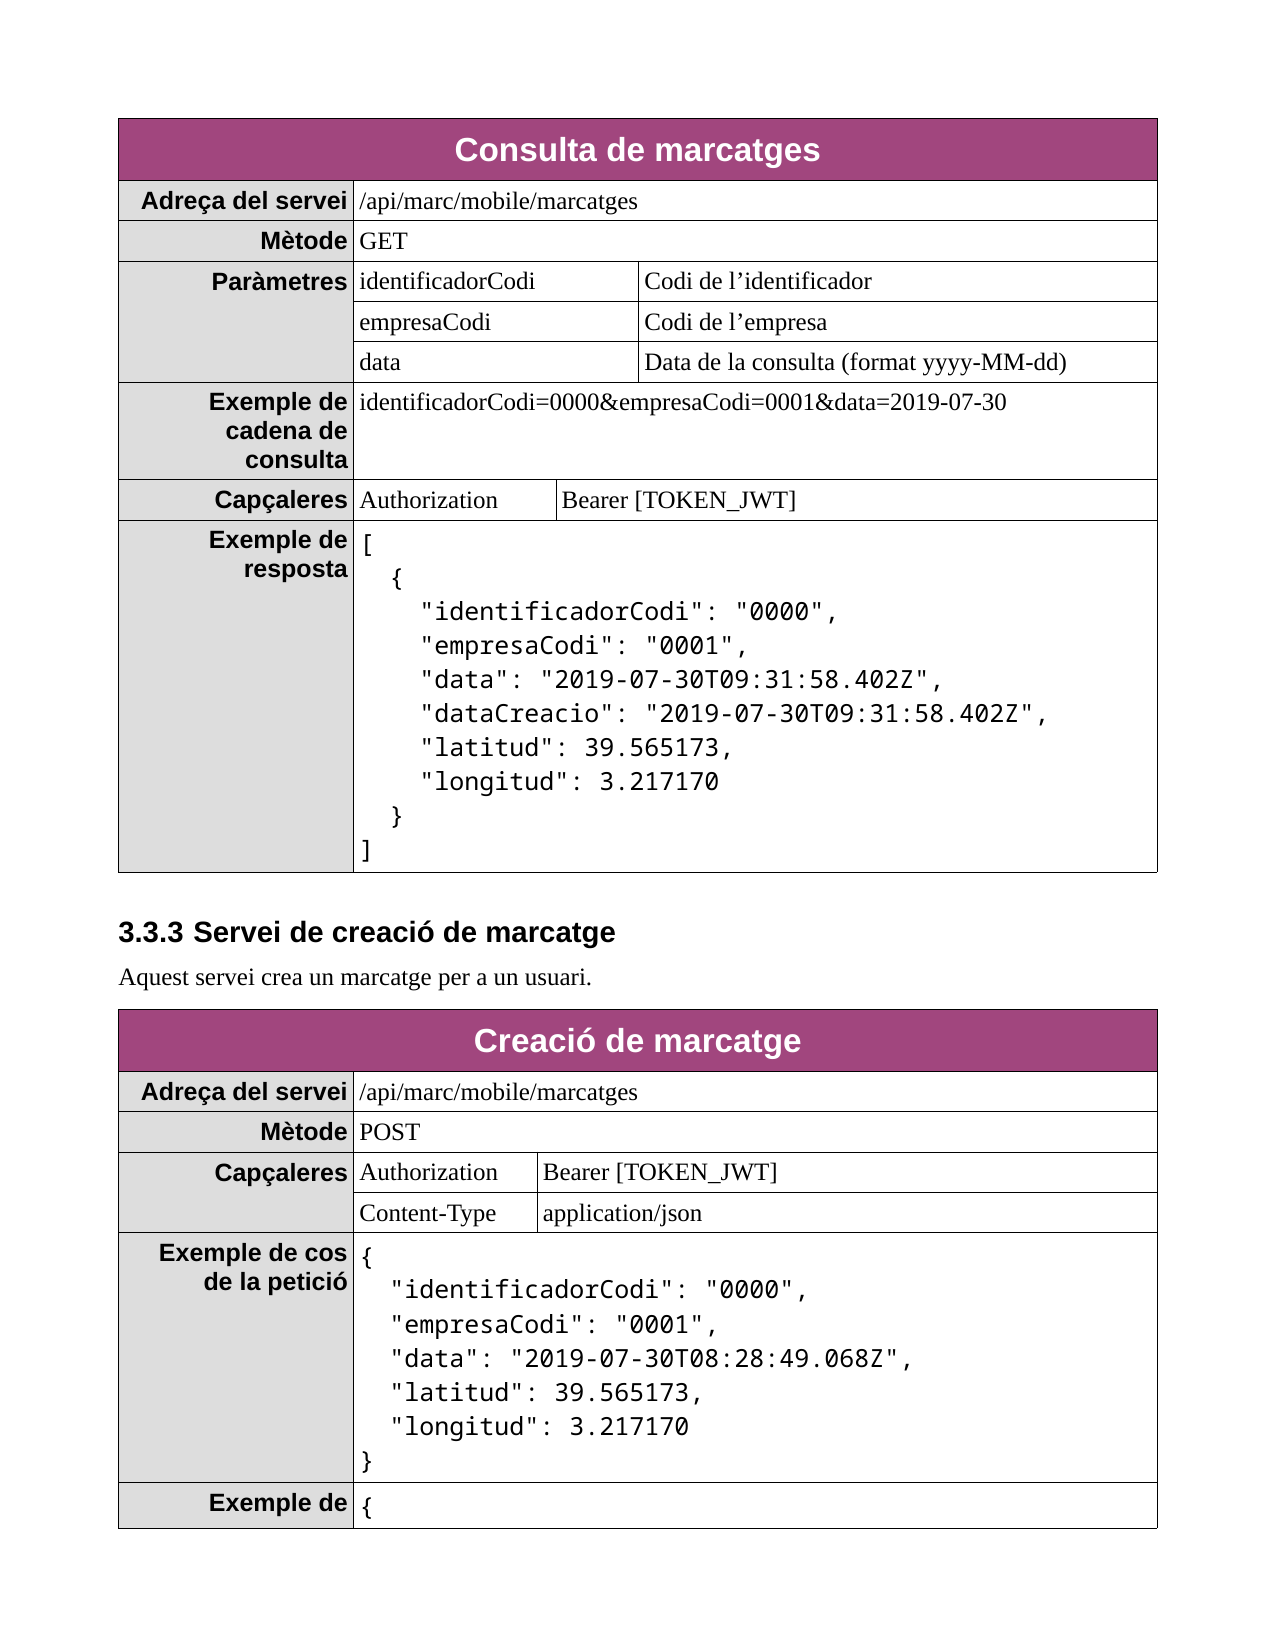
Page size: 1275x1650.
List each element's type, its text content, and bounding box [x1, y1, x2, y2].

table_cell Authorization [354, 1153, 537, 1192]
table_cell Mètode [119, 221, 353, 261]
table_cell empresaCodi [354, 302, 638, 341]
table_cell Adreça del servei [119, 181, 353, 220]
table_cell Mètode [119, 1112, 353, 1152]
table_cell identificadorCodi=0000&empresaCodi=0001&data=2019-07-30 [354, 383, 1157, 479]
table_cell [ { "identificadorCodi": "0000", "empresaCodi": "0001", "data": "2019-07-30T09:31:58.402Z", "dataCreacio": "2019-07-30T09:31:58.402Z", "latitud": 39.565173, "longitud": 3.217170 } ] [354, 521, 1157, 872]
table_cell Adreça del servei [119, 1072, 353, 1111]
table_cell { [354, 1483, 1157, 1528]
table_header Consulta de marcatges [119, 119, 1157, 180]
table_cell Exemple de cadena de consulta [119, 383, 353, 479]
table_cell Exemple de cos de la petició [119, 1233, 353, 1482]
table_cell Codi de l’identificador [639, 262, 1157, 301]
table_cell application/json [538, 1193, 1157, 1232]
table_cell Data de la consulta (format yyyy-MM-dd) [639, 342, 1157, 382]
table_cell Exemple de resposta [119, 521, 353, 872]
table_cell Bearer [TOKEN_JWT] [538, 1153, 1157, 1192]
table_cell /api/marc/mobile/marcatges [354, 181, 1157, 220]
table_cell Authorization [354, 480, 556, 520]
table_cell POST [354, 1112, 1157, 1152]
table_cell Exemple de [119, 1483, 353, 1528]
table_header Creació de marcatge [119, 1010, 1157, 1071]
table_cell identificadorCodi [354, 262, 638, 301]
table_cell Capçaleres [119, 480, 353, 520]
table_cell Paràmetres [119, 262, 353, 382]
subtitle Servei de creació de marcatge [118, 915, 1157, 949]
table_cell Codi de l’empresa [639, 302, 1157, 341]
table_cell { "identificadorCodi": "0000", "empresaCodi": "0001", "data": "2019-07-30T08:28:49.068Z", "latitud": 39.565173, "longitud": 3.217170 } [354, 1233, 1157, 1482]
table_cell Content-Type [354, 1193, 537, 1232]
table_cell /api/marc/mobile/marcatges [354, 1072, 1157, 1111]
table_cell data [354, 342, 638, 382]
table_cell Capçaleres [119, 1153, 353, 1232]
table_cell Bearer [TOKEN_JWT] [557, 480, 1157, 520]
table_cell GET [354, 221, 1157, 261]
text Aquest servei crea un marcatge per a un usuari. [118, 962, 1157, 990]
